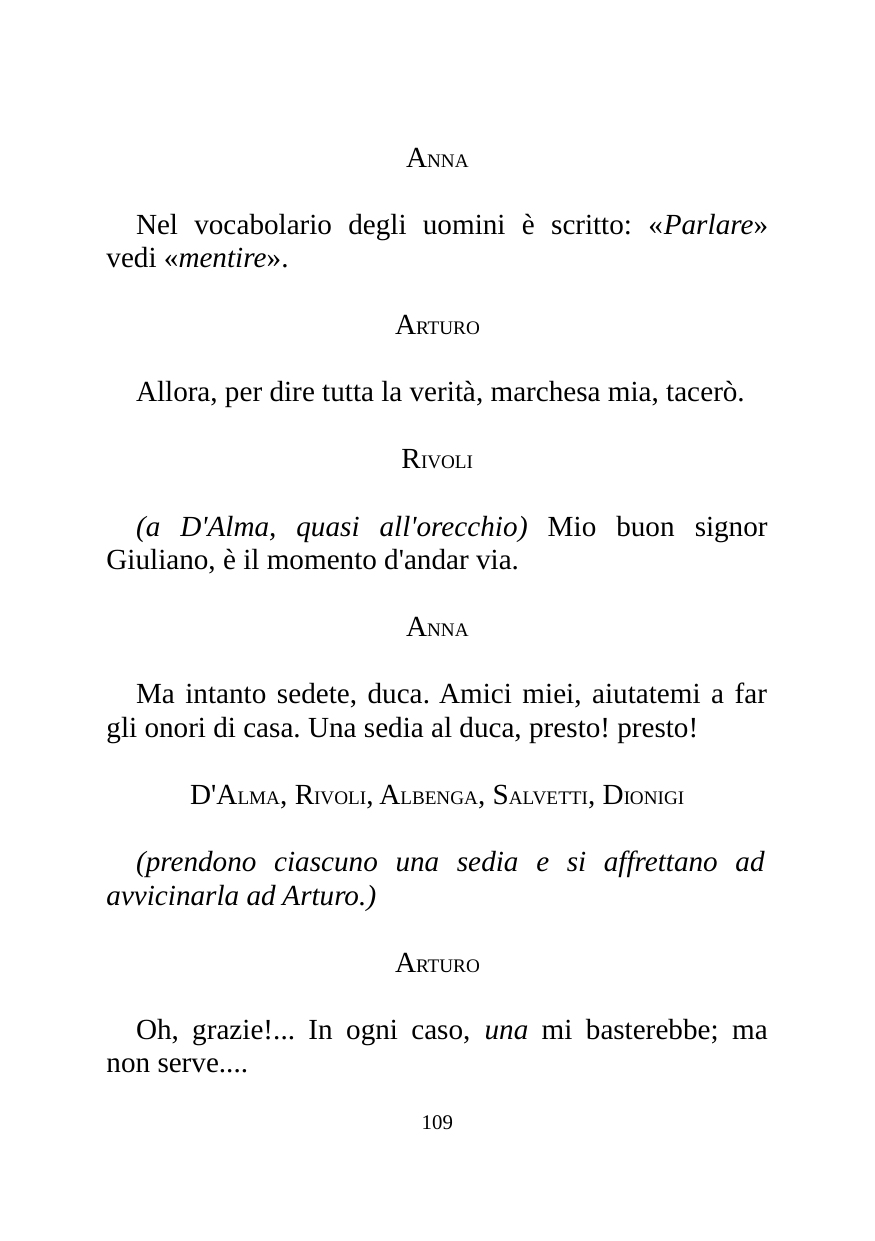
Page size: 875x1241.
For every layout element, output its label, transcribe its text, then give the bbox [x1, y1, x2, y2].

text Nel vocabolario degli uomini è scritto: «Parlare» vedi «mentire». [106, 207, 768, 274]
text Ma intanto sedete, duca. Amici miei, aiutatemi a far gli onori di casa. Una sedia al duca, presto! presto! [106, 676, 768, 743]
text Anna [106, 140, 768, 173]
text (prendono ciascuno una sedia e si affrettano ad avvicinarla ad Arturo.) [106, 844, 768, 911]
text Arturo [106, 307, 768, 341]
text Anna [106, 609, 768, 643]
text Oh, grazie!... In ogni caso, una mi basterebbe; ma non serve.... [106, 1012, 768, 1079]
text D'Alma, Rivoli, Albenga, Salvetti, Dionigi [106, 777, 768, 811]
text (a D'Alma, quasi all'orecchio) Mio buon signor Giuliano, è il momento d'andar via. [106, 509, 768, 576]
text Arturo [106, 945, 768, 978]
text Allora, per dire tutta la verità, marchesa mia, tacerò. [106, 374, 768, 408]
text Rivoli [106, 442, 768, 475]
